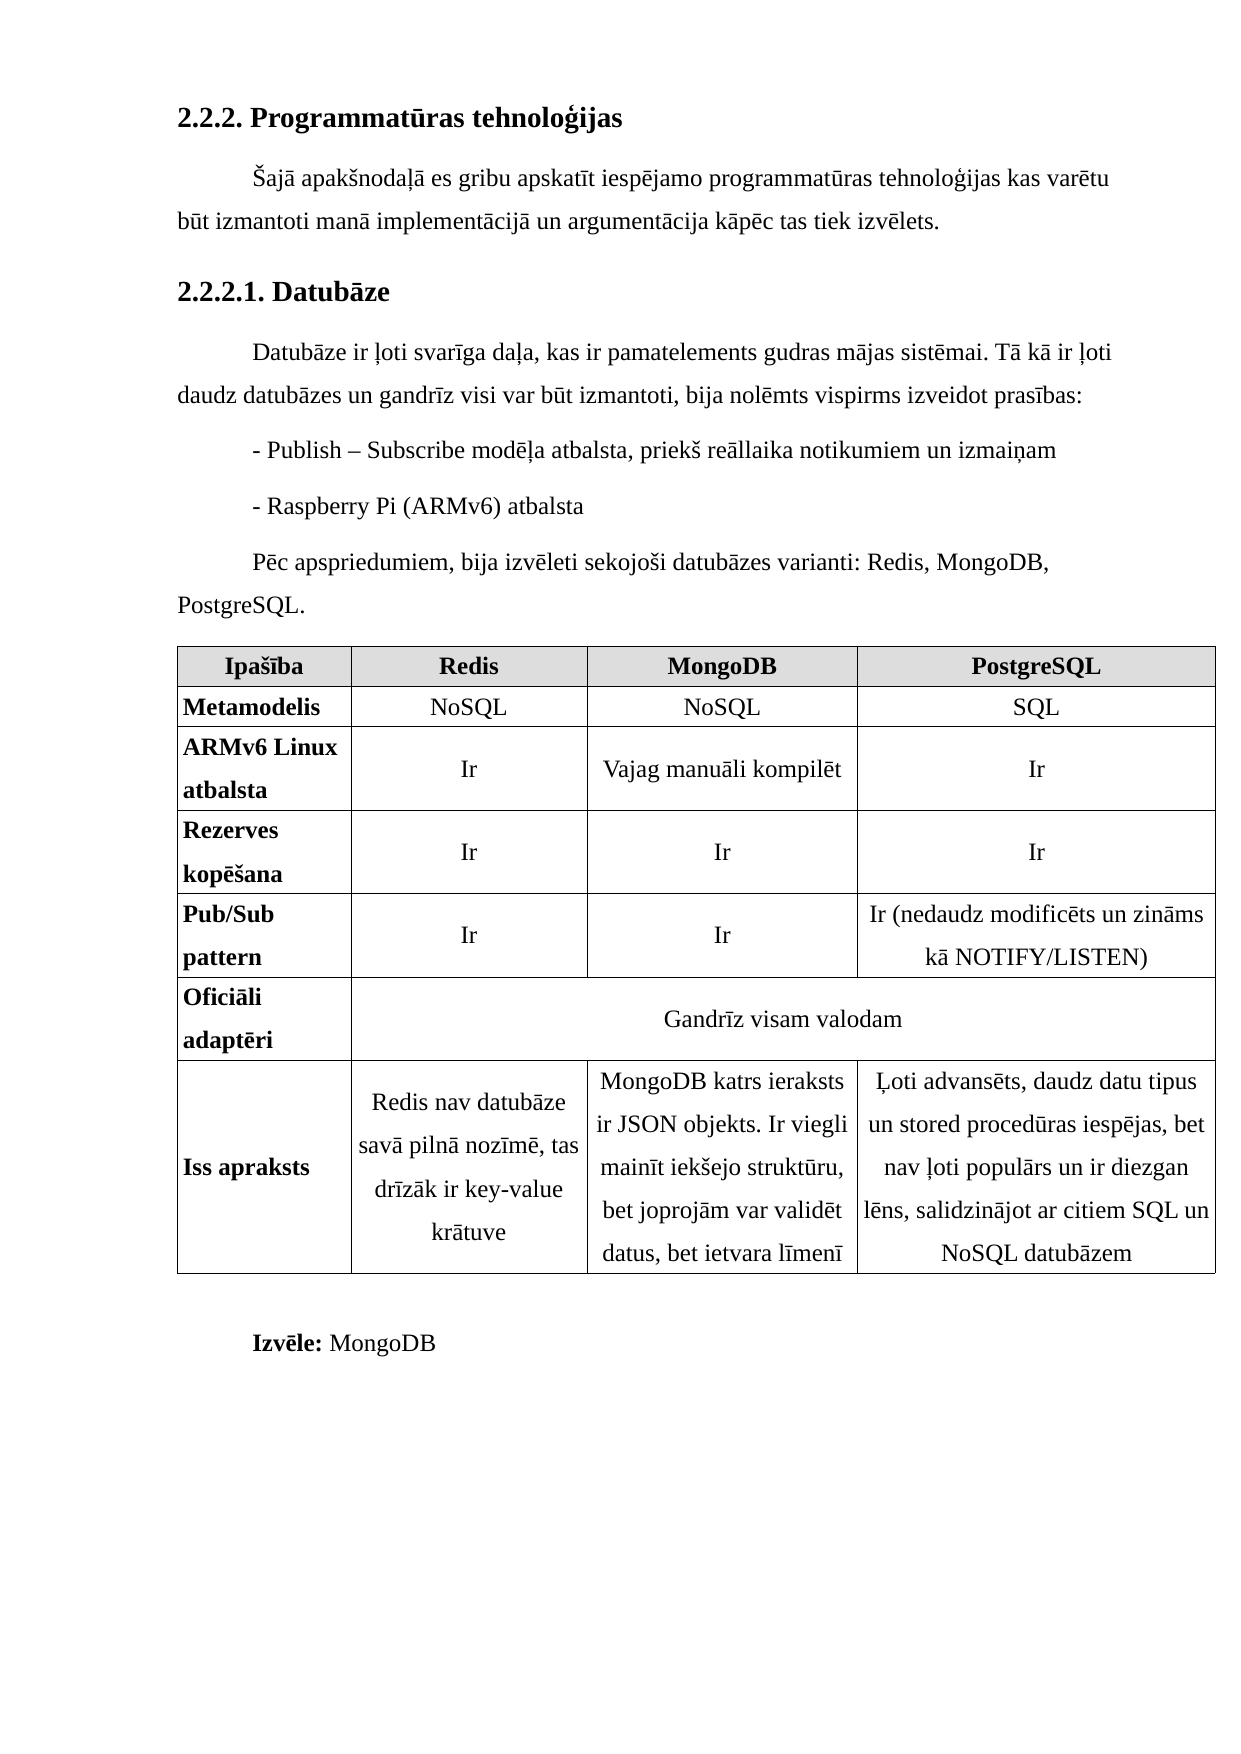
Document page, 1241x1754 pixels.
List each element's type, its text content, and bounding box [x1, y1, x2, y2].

table_cell Gandrīz visam valodam [352, 978, 1215, 1060]
table_header MongoDB [588, 647, 857, 686]
text - Publish – Subscribe modēļa atbalsta, priekš reāllaika notikumiem un izmaiņam [177, 436, 1122, 464]
table_cell Ļoti advansēts, daudz datu tipus un stored procedūras iespējas, bet nav ļoti populārs un ir diezgan lēns, salidzinājot ar citiem SQL un NoSQL datubāzem [858, 1061, 1215, 1273]
text Pēc apspriedumiem, bija izvēleti sekojoši datubāzes varianti: Redis, MongoDB, PostgreSQL. [177, 547, 1122, 619]
table_cell Ir [588, 811, 857, 893]
table_cell SQL [858, 687, 1215, 726]
table_cell Ir [858, 811, 1215, 893]
text - Raspberry Pi (ARMv6) atbalsta [177, 491, 1122, 520]
text Izvēle: MongoDB [177, 1328, 1122, 1357]
table_cell Rezerves kopēšana [178, 811, 351, 893]
table_cell Pub/Sub pattern [178, 894, 351, 977]
table_cell Metamodelis [178, 687, 351, 726]
table_cell Iss apraksts [178, 1061, 351, 1273]
table_header PostgreSQL [858, 647, 1215, 686]
table_cell Ir (nedaudz modificēts un zināms kā NOTIFY/LISTEN) [858, 894, 1215, 977]
table_cell Vajag manuāli kompilēt [588, 727, 857, 810]
text Šajā apakšnodaļā es gribu apskatīt iespējamo programmatūras tehnoloģijas kas varētu būt izmantoti manā implementācijā un argumentācija kāpēc tas tiek izvēlets. [177, 163, 1122, 235]
table_cell Ir [858, 727, 1215, 810]
text Datubāze ir ļoti svarīga daļa, kas ir pamatelements gudras mājas sistēmai. Tā kā ir ļoti daudz datubāzes un gandrīz visi var būt izmantoti, bija nolēmts vispirms izveidot prasības: [177, 337, 1122, 409]
subtitle 2.2.2. Programmatūras tehnoloģijas [177, 100, 1122, 133]
table_cell Ir [588, 894, 857, 977]
table_header Redis [352, 647, 587, 686]
table_cell NoSQL [352, 687, 587, 726]
table_cell Oficiāli adaptēri [178, 978, 351, 1060]
table_header Ipašība [178, 647, 351, 686]
table_cell Ir [352, 727, 587, 810]
table_cell ARMv6 Linux atbalsta [178, 727, 351, 810]
table_cell Ir [352, 894, 587, 977]
table_cell NoSQL [588, 687, 857, 726]
subtitle 2.2.2.1. Datubāze [177, 274, 1122, 308]
table_cell Redis nav datubāze savā pilnā nozīmē, tas drīzāk ir key-value krātuve [352, 1061, 587, 1273]
table_cell MongoDB katrs ieraksts ir JSON objekts. Ir viegli mainīt iekšejo struktūru, bet joprojām var validēt datus, bet ietvara līmenī [588, 1061, 857, 1273]
table_cell Ir [352, 811, 587, 893]
